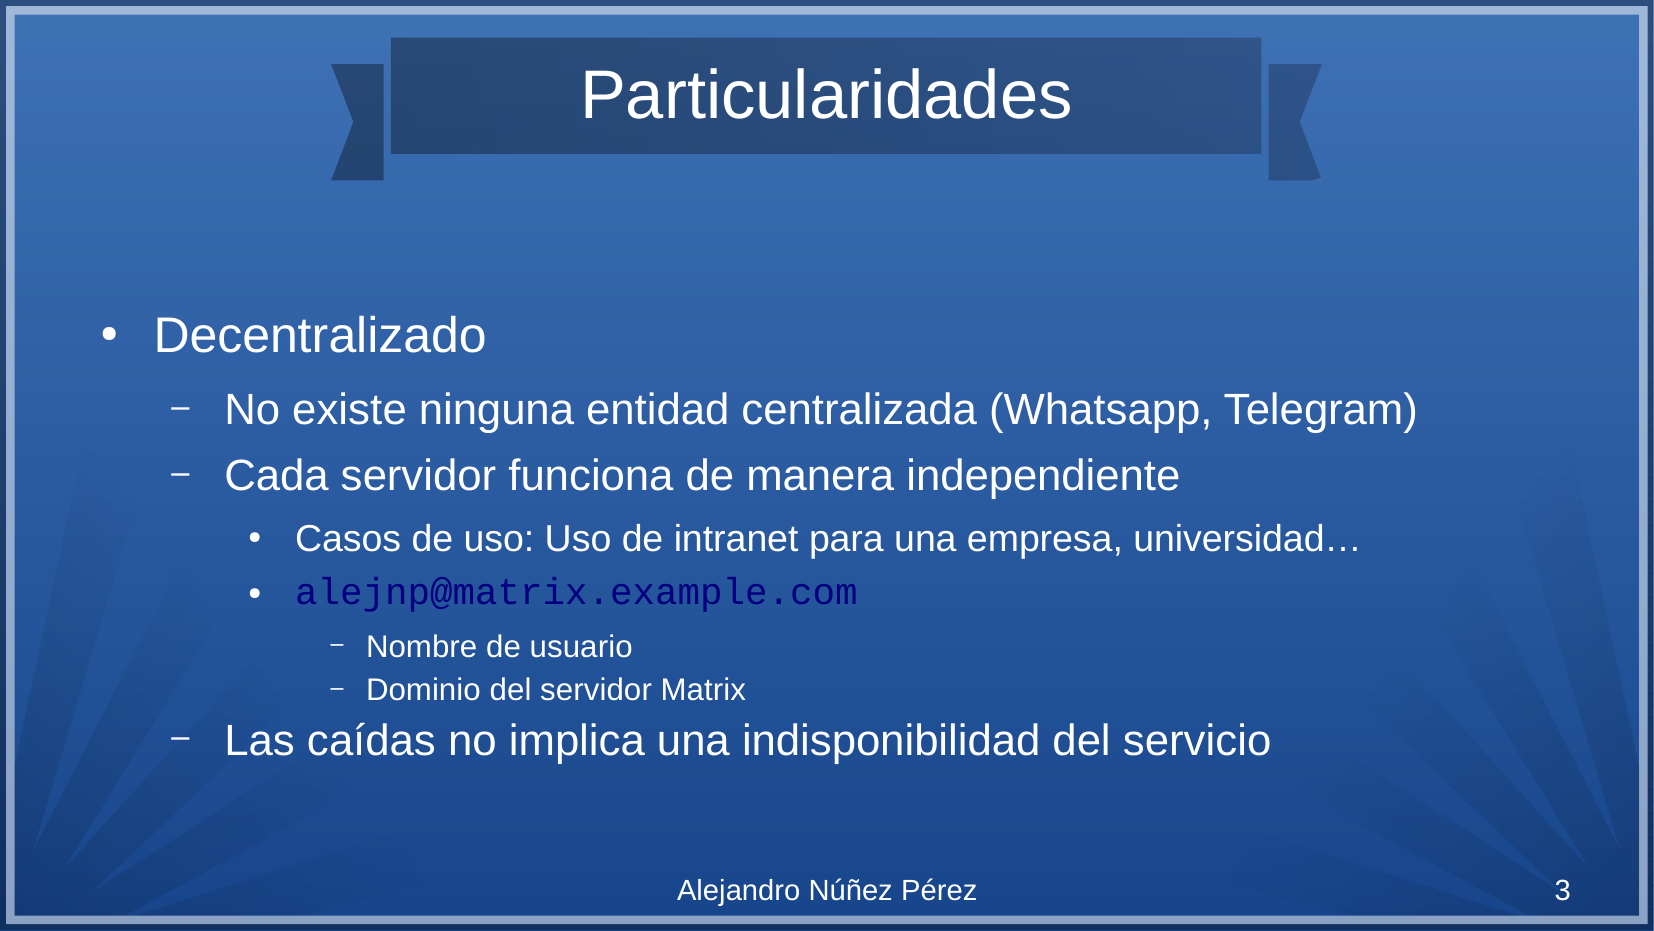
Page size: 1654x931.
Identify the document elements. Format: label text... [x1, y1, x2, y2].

title Particularidades [389, 35, 1264, 154]
list Decentralizado No existe ninguna entidad centralizada (Whatsapp, Telegram) Cada servidor funciona de manera independiente Casos de uso: Uso de intranet para una empresa, universidad… alejnp@matrix.example.com Nombre de usuario Dominio del servidor Matrix Las caídas no implica una indisponibilidad del servicio [82, 224, 1571, 848]
